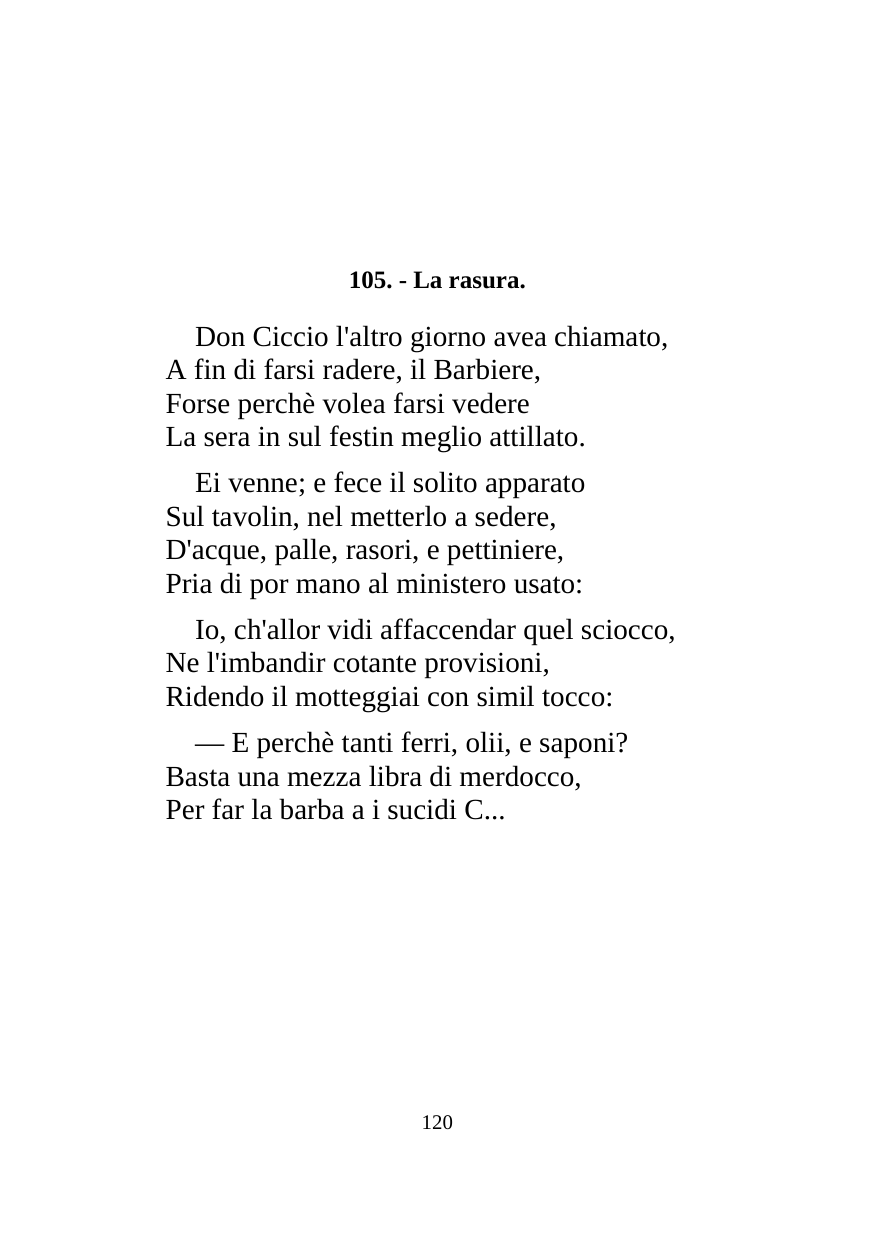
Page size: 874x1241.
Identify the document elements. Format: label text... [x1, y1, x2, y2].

text Don Ciccio l'altro giorno avea chiamato, A fin di farsi radere, il Barbiere, Forse perchè volea farsi vedere La sera in sul festin meglio attillato. [165, 319, 768, 453]
text — E perchè tanti ferri, olii, e saponi? Basta una mezza libra di merdocco, Per far la barba a i sucidi C... [165, 725, 768, 826]
text Ei venne; e fece il solito apparato Sul tavolin, nel metterlo a sedere, D'acque, palle, rasori, e pettiniere, Pria di por mano al ministero usato: [165, 465, 768, 599]
text Io, ch'allor vidi affaccendar quel sciocco, Ne l'imbandir cotante provisioni, Ridendo il motteggiai con simil tocco: [165, 612, 768, 713]
text 105. - La rasura. [106, 265, 768, 294]
